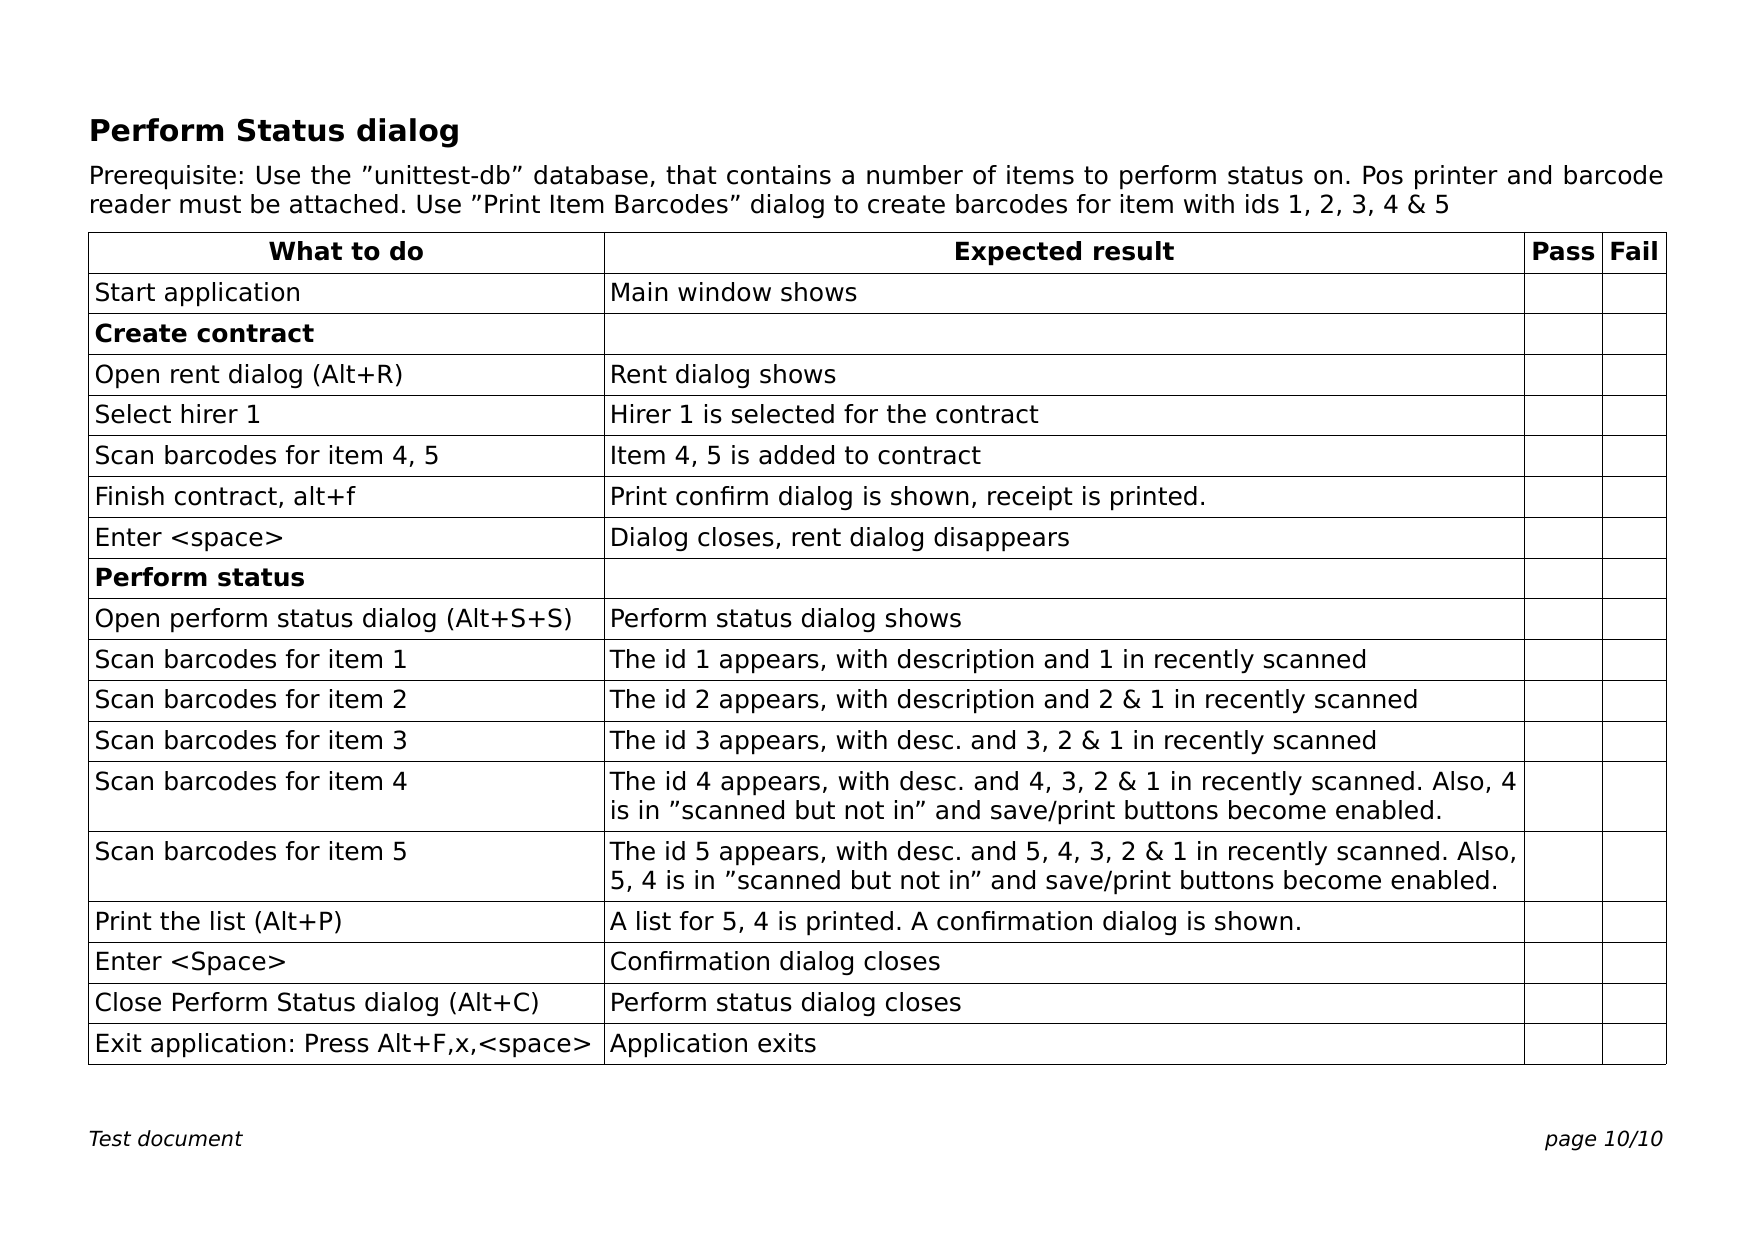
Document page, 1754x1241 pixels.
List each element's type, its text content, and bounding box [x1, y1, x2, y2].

table_cell [1603, 902, 1666, 942]
table_cell [1603, 518, 1666, 558]
table_cell Scan barcodes for item 4 [89, 762, 604, 831]
text Prerequisite: Use the ”unittest-db” database, that contains a number of items to perform status on. Pos printer and barcode reader must be attached. Use ”Print Item Barcodes” dialog to create barcodes for item with ids 1, 2, 3, 4 & 5 [88, 161, 1665, 219]
table_cell [1603, 722, 1666, 761]
table_cell The id 1 appears, with description and 1 in recently scanned [605, 640, 1524, 680]
table_cell [605, 559, 1524, 598]
table_cell [1603, 314, 1666, 354]
table_cell Close Perform Status dialog (Alt+C) [89, 984, 604, 1023]
table_cell Create contract [89, 314, 604, 354]
table_cell Finish contract, alt+f [89, 477, 604, 517]
table_cell The id 5 appears, with desc. and 5, 4, 3, 2 & 1 in recently scanned. Also, 5, 4 is in ”scanned but not in” and save/print buttons become enabled. [605, 832, 1524, 901]
table_cell [1603, 762, 1666, 831]
table_cell [1603, 436, 1666, 476]
table_cell [1525, 902, 1602, 942]
table_cell Application exits [605, 1024, 1524, 1064]
table_header Fail [1603, 233, 1666, 272]
table_cell [1603, 274, 1666, 313]
table_header What to do [89, 233, 604, 272]
table_cell Item 4, 5 is added to contract [605, 436, 1524, 476]
table_cell A list for 5, 4 is printed. A confirmation dialog is shown. [605, 902, 1524, 942]
table_cell Scan barcodes for item 1 [89, 640, 604, 680]
table_cell [1525, 274, 1602, 313]
table_header Pass [1525, 233, 1602, 272]
table_cell Open rent dialog (Alt+R) [89, 355, 604, 395]
table_cell [1525, 355, 1602, 395]
table_cell [1525, 722, 1602, 761]
table_cell [1603, 943, 1666, 982]
table_header Expected result [605, 233, 1524, 272]
table_cell [1525, 436, 1602, 476]
table_cell [1603, 1024, 1666, 1064]
table_cell [1525, 559, 1602, 598]
table_cell [1525, 943, 1602, 982]
table_cell [1525, 518, 1602, 558]
table_cell [1603, 832, 1666, 901]
table_cell The id 2 appears, with description and 2 & 1 in recently scanned [605, 681, 1524, 721]
table_cell Dialog closes, rent dialog disappears [605, 518, 1524, 558]
table_cell Start application [89, 274, 604, 313]
table_cell [1525, 640, 1602, 680]
table_cell [1525, 1024, 1602, 1064]
subtitle Perform Status dialog [88, 113, 1665, 148]
table_cell Perform status dialog closes [605, 984, 1524, 1023]
table_cell [1525, 984, 1602, 1023]
table_cell [1603, 681, 1666, 721]
table_cell The id 4 appears, with desc. and 4, 3, 2 & 1 in recently scanned. Also, 4 is in ”scanned but not in” and save/print buttons become enabled. [605, 762, 1524, 831]
table_cell Scan barcodes for item 3 [89, 722, 604, 761]
table_cell [1603, 599, 1666, 639]
table_cell [1525, 314, 1602, 354]
table_cell [1603, 984, 1666, 1023]
table_cell Scan barcodes for item 2 [89, 681, 604, 721]
table_cell Select hirer 1 [89, 396, 604, 435]
table_cell [1525, 832, 1602, 901]
table_cell [1603, 640, 1666, 680]
table_cell Enter <space> [89, 518, 604, 558]
table_cell [1603, 477, 1666, 517]
table_cell Scan barcodes for item 4, 5 [89, 436, 604, 476]
table_cell [1525, 477, 1602, 517]
table_cell Confirmation dialog closes [605, 943, 1524, 982]
table_cell [1525, 599, 1602, 639]
table_cell Scan barcodes for item 5 [89, 832, 604, 901]
table_cell Exit application: Press Alt+F,x,<space> [89, 1024, 604, 1064]
table_cell Perform status [89, 559, 604, 598]
table_cell Main window shows [605, 274, 1524, 313]
table_cell Open perform status dialog (Alt+S+S) [89, 599, 604, 639]
table_cell Rent dialog shows [605, 355, 1524, 395]
table_cell Print the list (Alt+P) [89, 902, 604, 942]
table_cell [1603, 355, 1666, 395]
table_cell The id 3 appears, with desc. and 3, 2 & 1 in recently scanned [605, 722, 1524, 761]
table_cell [1525, 762, 1602, 831]
table_cell [605, 314, 1524, 354]
table_cell Enter <Space> [89, 943, 604, 982]
table_cell [1603, 559, 1666, 598]
table_cell [1525, 396, 1602, 435]
table_cell Perform status dialog shows [605, 599, 1524, 639]
table_cell Print confirm dialog is shown, receipt is printed. [605, 477, 1524, 517]
table_cell [1525, 681, 1602, 721]
table_cell Hirer 1 is selected for the contract [605, 396, 1524, 435]
table_cell [1603, 396, 1666, 435]
